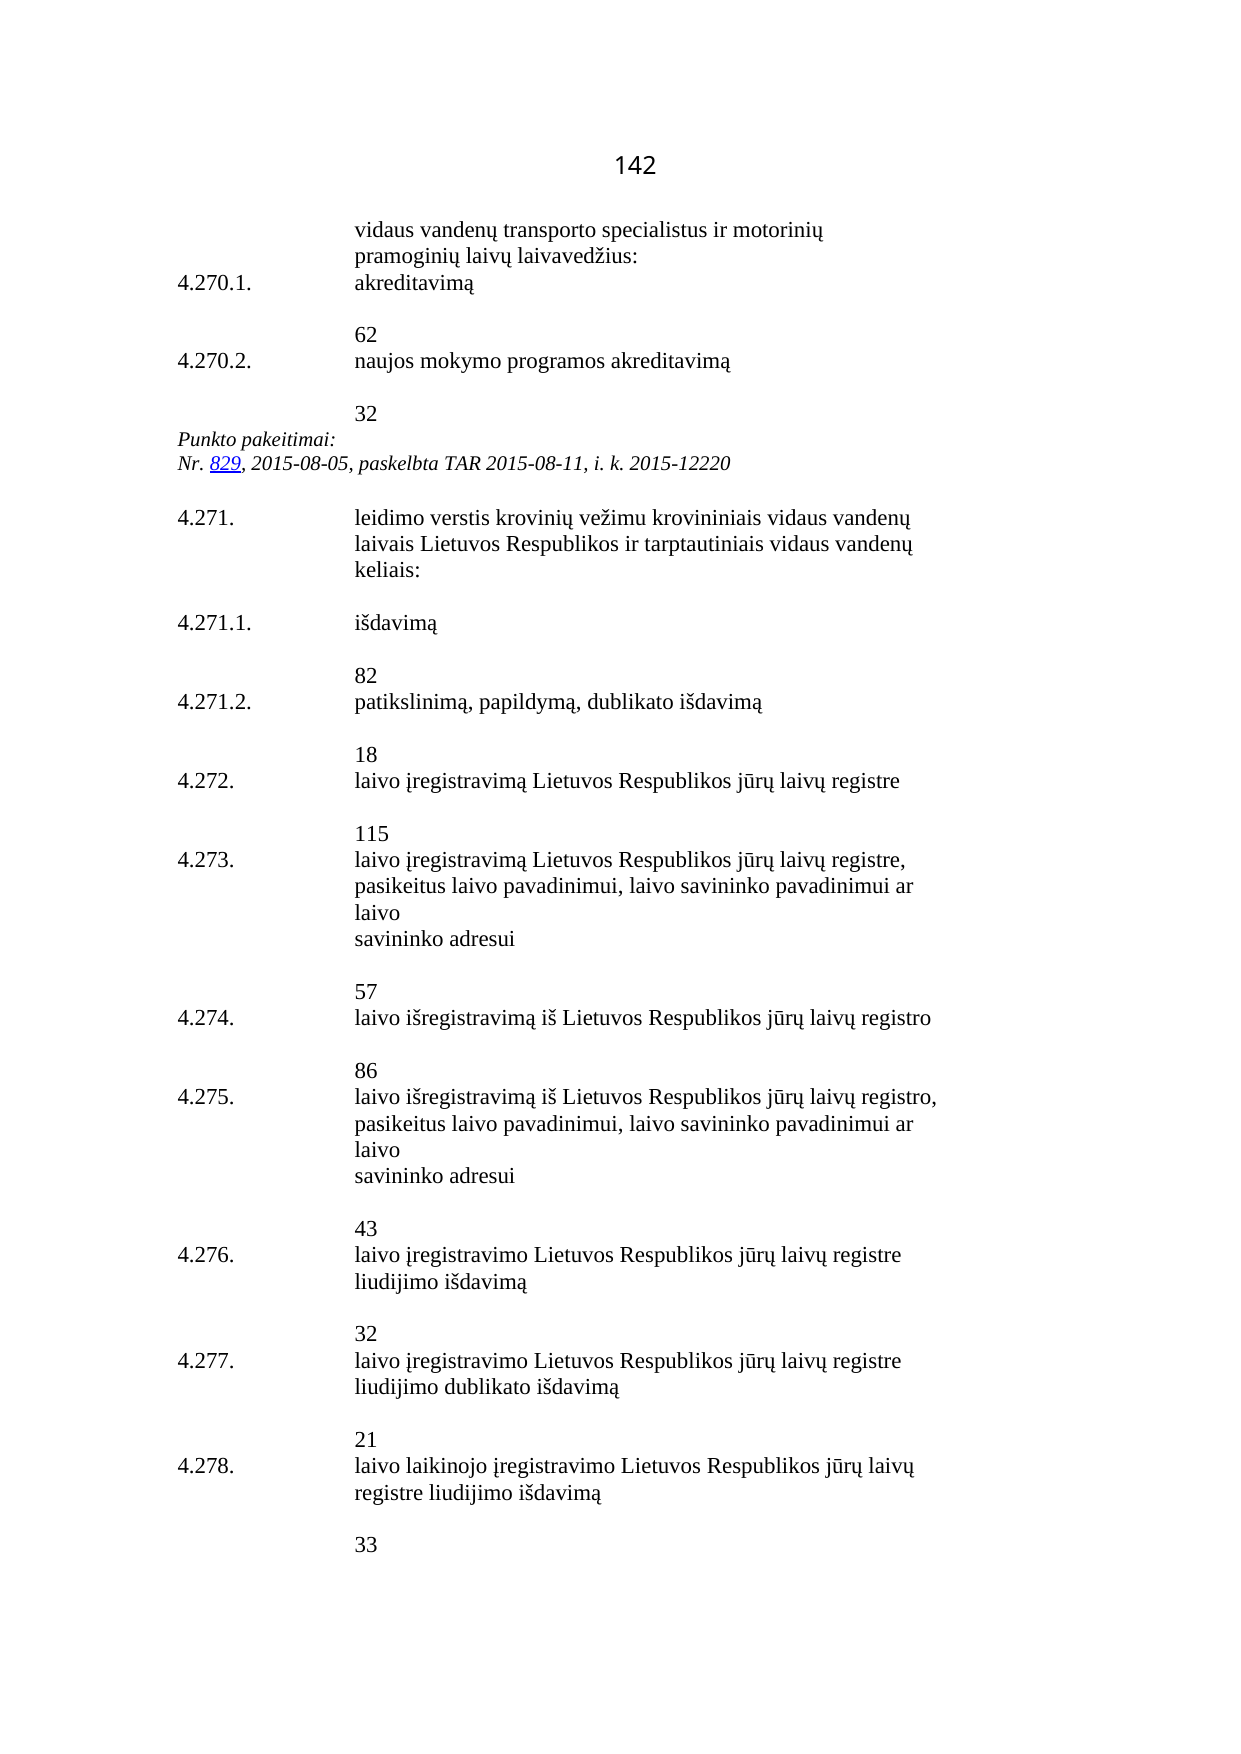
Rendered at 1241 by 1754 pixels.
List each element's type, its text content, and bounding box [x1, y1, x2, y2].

text 4.271.2. patikslinimą, papildymą, dublikato išdavimą 18 [177, 688, 945, 767]
text 4.277. laivo įregistravimo Lietuvos Respublikos jūrų laivų registre [177, 1347, 945, 1373]
text Punkto pakeitimai: [177, 427, 1093, 451]
text registre liudijimo išdavimą 33 [354, 1479, 945, 1558]
text Nr. 829, 2015-08-05, paskelbta TAR 2015-08-11, i. k. 2015-12220 [177, 451, 1093, 475]
text savininko adresui 43 [354, 1162, 945, 1241]
text pasikeitus laivo pavadinimui, laivo savininko pavadinimui ar laivo [354, 872, 945, 925]
text 4.270.2. naujos mokymo programos akreditavimą 32 [177, 348, 886, 427]
text 4.273. laivo įregistravimą Lietuvos Respublikos jūrų laivų registre, [177, 846, 945, 872]
text 4.274. laivo išregistravimą iš Lietuvos Respublikos jūrų laivų registro 86 [177, 1004, 945, 1083]
text 4.276. laivo įregistravimo Lietuvos Respublikos jūrų laivų registre [177, 1241, 945, 1268]
text vidaus vandenų transporto specialistus ir motorinių [354, 216, 886, 242]
text laivais Lietuvos Respublikos ir tarptautiniais vidaus vandenų [354, 530, 945, 556]
text liudijimo išdavimą 32 [354, 1268, 945, 1347]
text liudijimo dublikato išdavimą 21 [354, 1373, 945, 1452]
text 4.271. leidimo verstis krovinių vežimu krovininiais vidaus vandenų [177, 503, 945, 530]
text pramoginių laivų laivavedžius: [354, 242, 886, 268]
text pasikeitus laivo pavadinimui, laivo savininko pavadinimui ar laivo [354, 1110, 945, 1162]
text 4.275. laivo išregistravimą iš Lietuvos Respublikos jūrų laivų registro, [177, 1083, 945, 1110]
text 4.271.1. išdavimą 82 [177, 609, 945, 688]
text 4.270.1. akreditavimą 62 [177, 268, 886, 348]
text 4.272. laivo įregistravimą Lietuvos Respublikos jūrų laivų registre 115 [177, 767, 945, 846]
text savininko adresui 57 [354, 925, 945, 1004]
text 4.278. laivo laikinojo įregistravimo Lietuvos Respublikos jūrų laivų [177, 1452, 945, 1479]
text keliais: [354, 556, 945, 609]
